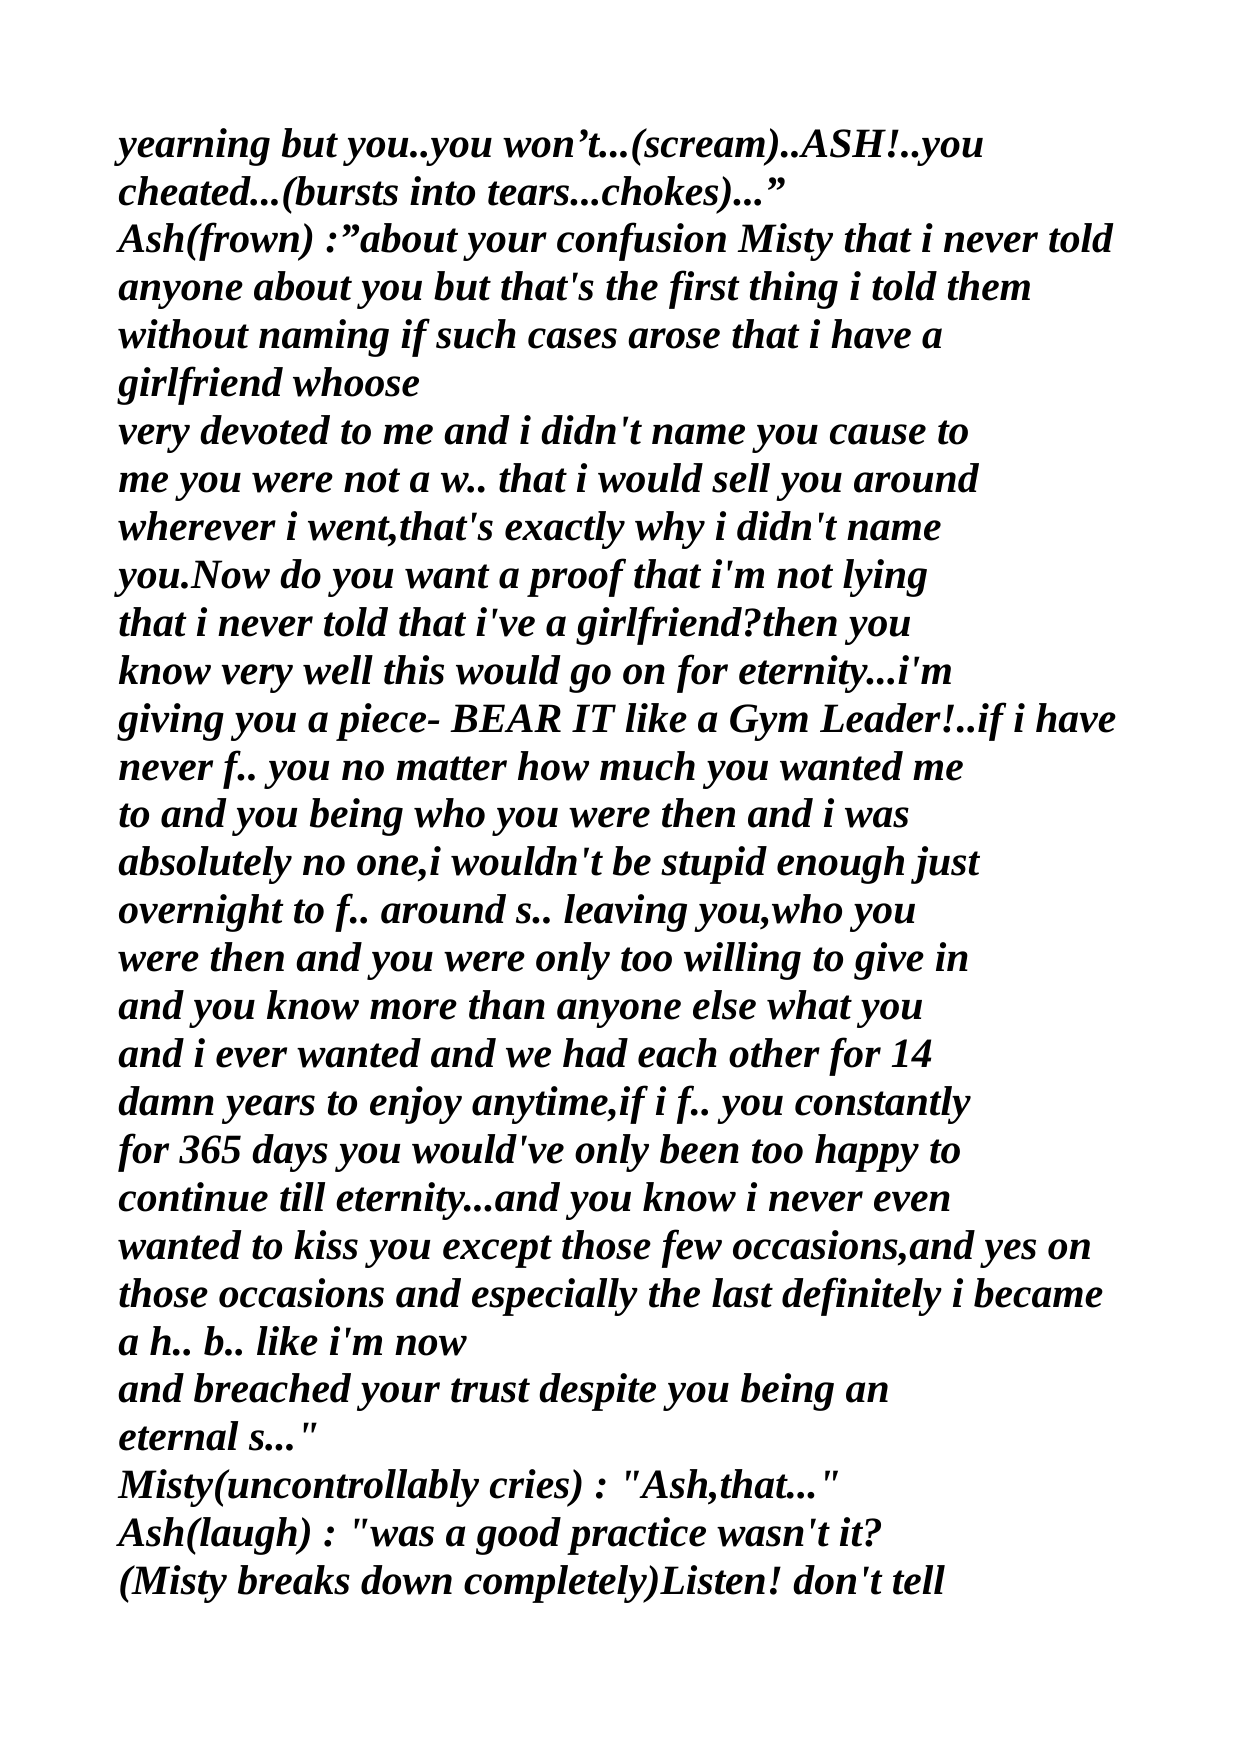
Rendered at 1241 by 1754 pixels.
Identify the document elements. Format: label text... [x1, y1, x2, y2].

text and i ever wanted and we had each other for 14 [118, 1028, 1122, 1076]
text Misty(uncontrollably cries) : "Ash,that..." [118, 1460, 1122, 1508]
text and you know more than anyone else what you [118, 981, 1122, 1028]
text overnight to f.. around s.. leaving you,who you [118, 885, 1122, 933]
text very devoted to me and i didn't name you cause to [118, 406, 1122, 453]
text know very well this would go on for eternity...i'm [118, 645, 1122, 693]
text Ash(frown) :”about your confusion Misty that i never told anyone about you but that's the first thing i told them without naming if such cases arose that i have a girlfriend whoose [118, 214, 1122, 406]
text giving you a piece- BEAR IT like a Gym Leader!..if i have never f.. you no matter how much you wanted me [118, 693, 1122, 789]
text were then and you were only too willing to give in [118, 933, 1122, 981]
text those occasions and especially the last definitely i became a h.. b.. like i'm now [118, 1268, 1122, 1364]
text wanted to kiss you except those few occasions,and yes on [118, 1220, 1122, 1268]
text that i never told that i've a girlfriend?then you [118, 597, 1122, 645]
text you.Now do you want a proof that i'm not lying [118, 549, 1122, 597]
text continue till eternity...and you know i never even [118, 1172, 1122, 1220]
text wherever i went,that's exactly why i didn't name [118, 501, 1122, 549]
text damn years to enjoy anytime,if i f.. you constantly [118, 1076, 1122, 1124]
text yearning but you..you won’t...(scream)..ASH!..you cheated...(bursts into tears...chokes)...” [118, 118, 1122, 214]
text absolutely no one,i wouldn't be stupid enough just [118, 837, 1122, 885]
text and breached your trust despite you being an [118, 1364, 1122, 1412]
text to and you being who you were then and i was [118, 789, 1122, 837]
text eternal s..." [118, 1412, 1122, 1460]
text (Misty breaks down completely)Listen! don't tell [118, 1556, 1122, 1603]
text for 365 days you would've only been too happy to [118, 1124, 1122, 1172]
text me you were not a w.. that i would sell you around [118, 453, 1122, 501]
text Ash(laugh) : "was a good practice wasn't it? [118, 1508, 1122, 1556]
